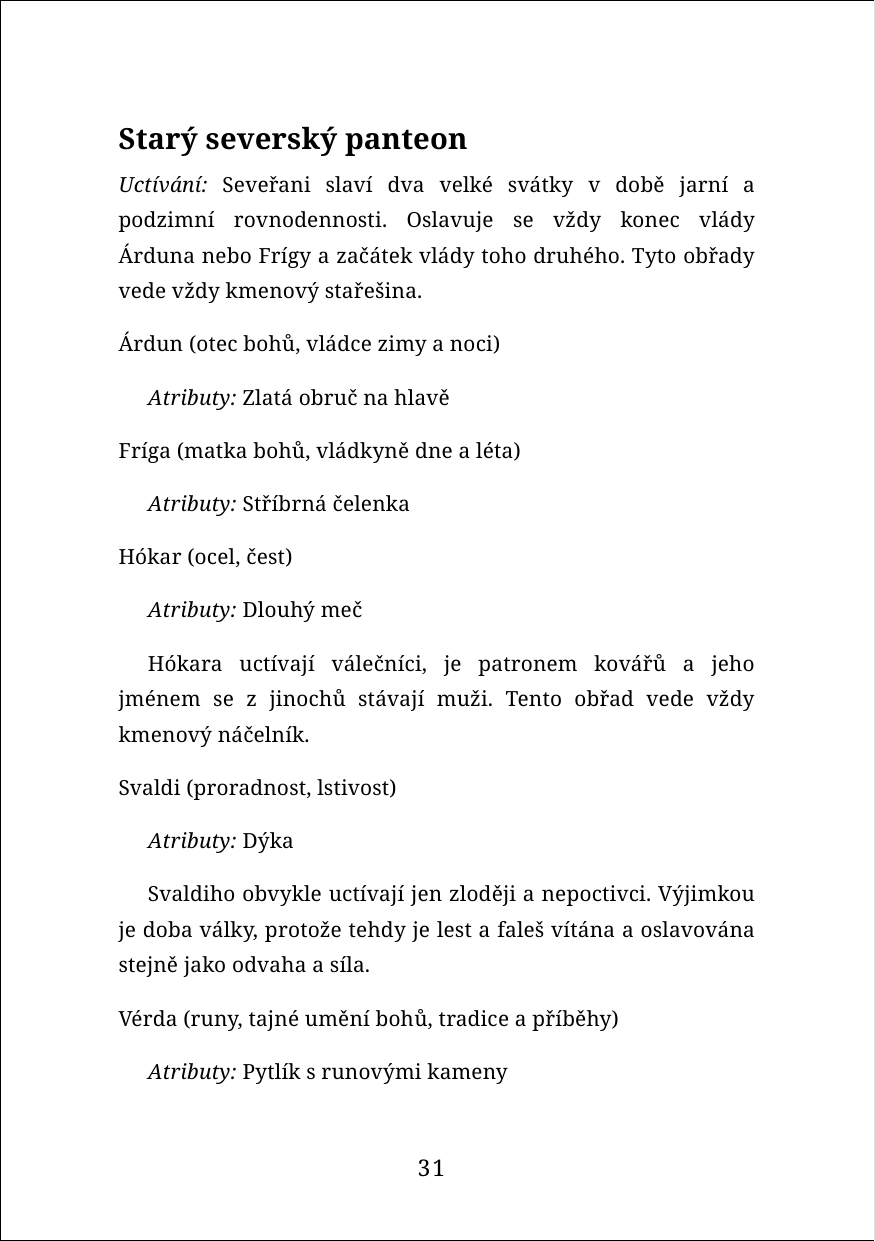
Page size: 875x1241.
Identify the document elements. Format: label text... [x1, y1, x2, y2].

subtitle Starý severský panteon [118, 118, 756, 158]
text Hókar (ocel, čest) [118, 542, 756, 571]
text Atributy: Dýka [118, 826, 756, 855]
text Atributy: Dlouhý meč [118, 596, 756, 624]
text Atributy: Zlatá obruč na hlavě [118, 383, 756, 411]
text Svaldiho obvykle uctívají jen zloději a nepoctivci. Výjimkou je doba války, protože tehdy je lest a faleš vítána a oslavována stejně jako odvaha a síla. [118, 879, 756, 979]
text Vérda (runy, tajné umění bohů, tradice a příběhy) [118, 1004, 756, 1032]
text Uctívání: Seveřani slaví dva velké svátky v době jarní a podzimní rovnodennosti. Oslavuje se vždy konec vlády Árduna nebo Frígy a začátek vlády toho druhého. Tyto obřady vede vždy kmenový stařešina. [118, 170, 756, 305]
text Árdun (otec bohů, vládce zimy a noci) [118, 329, 756, 358]
text Fríga (matka bohů, vládkyně dne a léta) [118, 436, 756, 464]
text Hókara uctívají válečníci, je patronem kovářů a jeho jménem se z jinochů stávají muži. Tento obřad vede vždy kmenový náčelník. [118, 649, 756, 748]
text Svaldi (proradnost, lstivost) [118, 773, 756, 802]
text Atributy: Pytlík s runovými kameny [118, 1057, 756, 1086]
text Atributy: Stříbrná čelenka [118, 489, 756, 518]
